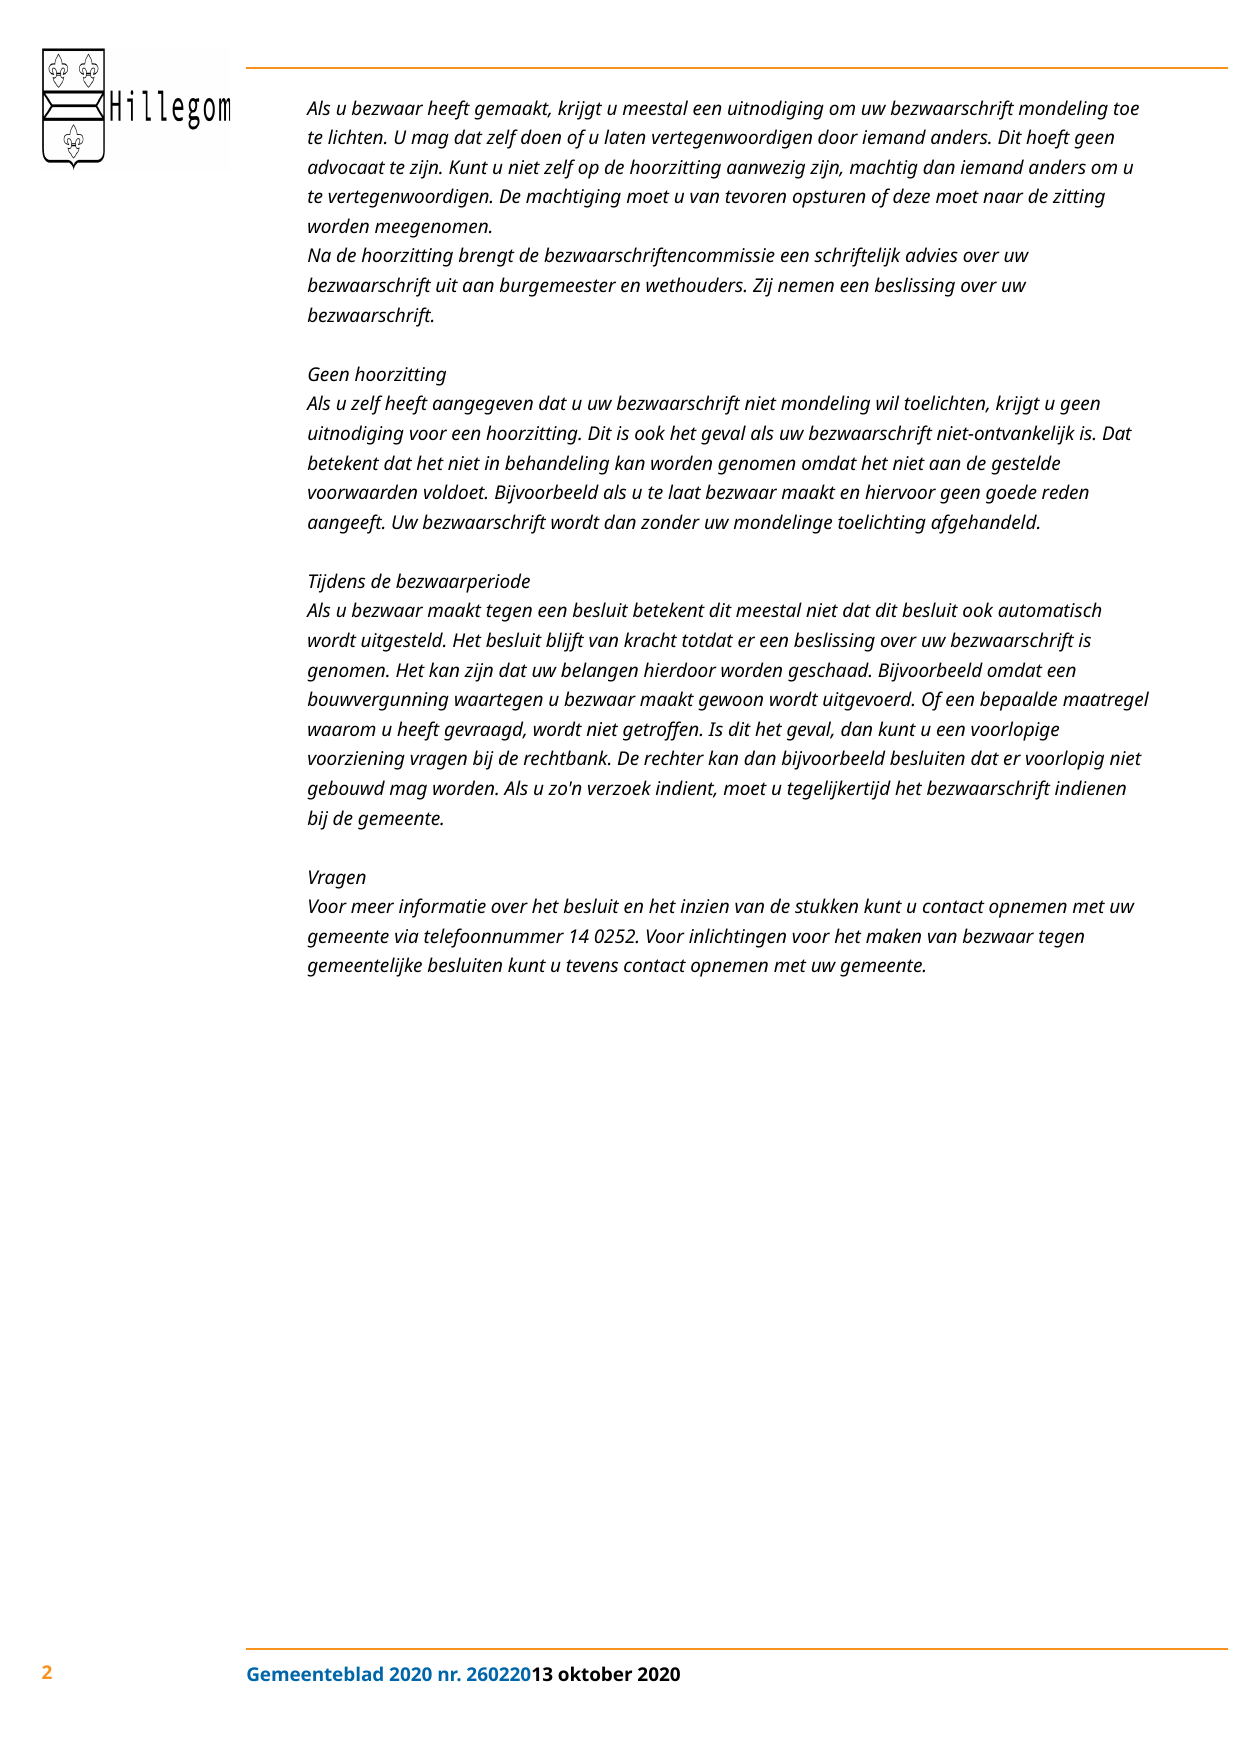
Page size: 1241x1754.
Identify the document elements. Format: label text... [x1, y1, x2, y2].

list Als u bezwaar heeft gemaakt, krijgt u meestal een uitnodiging om uw bezwaarschrift mondeling toe te lichten. U mag dat zelf doen of u laten vertegenwoordigen door iemand anders. Dit hoeft geen advocaat te zijn. Kunt u niet zelf op de hoorzitting aanwezig zijn, machtig dan iemand anders om u te vertegenwoordigen. De machtiging moet u van tevoren opsturen of deze moet naar de zitting worden meegenomen. [248, 95, 1152, 239]
list Vragen [248, 864, 1152, 890]
list Tijdens de bezwaarperiode [248, 568, 1152, 594]
picture [41, 47, 231, 172]
list Voor meer informatie over het besluit en het inzien van de stukken kunt u contact opnemen met uw gemeente via telefoonnummer 14 0252. Voor inlichtingen voor het maken van bezwaar tegen gemeentelijke besluiten kunt u tevens contact opnemen met uw gemeente. [248, 893, 1152, 978]
list Als u zelf heeft aangegeven dat u uw bezwaarschrift niet mondeling wil toelichten, krijgt u geen uitnodiging voor een hoorzitting. Dit is ook het geval als uw bezwaarschrift niet-ontvankelijk is. Dat betekent dat het niet in behandeling kan worden genomen omdat het niet aan de gestelde voorwaarden voldoet. Bijvoorbeeld als u te laat bezwaar maakt en hiervoor geen goede reden aangeeft. Uw bezwaarschrift wordt dan zonder uw mondelinge toelichting afgehandeld. [248, 391, 1152, 535]
list Als u bezwaar maakt tegen een besluit betekent dit meestal niet dat dit besluit ook automatisch wordt uitgesteld. Het besluit blijft van kracht totdat er een beslissing over uw bezwaarschrift is genomen. Het kan zijn dat uw belangen hierdoor worden geschaad. Bijvoorbeeld omdat een bouwvergunning waartegen u bezwaar maakt gewoon wordt uitgevoerd. Of een bepaalde maatregel waarom u heeft gevraagd, wordt niet getroffen. Is dit het geval, dan kunt u een voorlopige voorziening vragen bij de rechtbank. De rechter kan dan bijvoorbeeld besluiten dat er voorlopig niet gebouwd mag worden. Als u zo'n verzoek indient, moet u tegelijkertijd het bezwaarschrift indienen bij de gemeente. [248, 598, 1152, 831]
list Geen hoorzitting [248, 361, 1152, 387]
list Na de hoorzitting brengt de bezwaarschriftencommissie een schriftelijk advies over uw bezwaarschrift uit aan burgemeester en wethouders. Zij nemen een beslissing over uw bezwaarschrift. [248, 243, 1152, 328]
